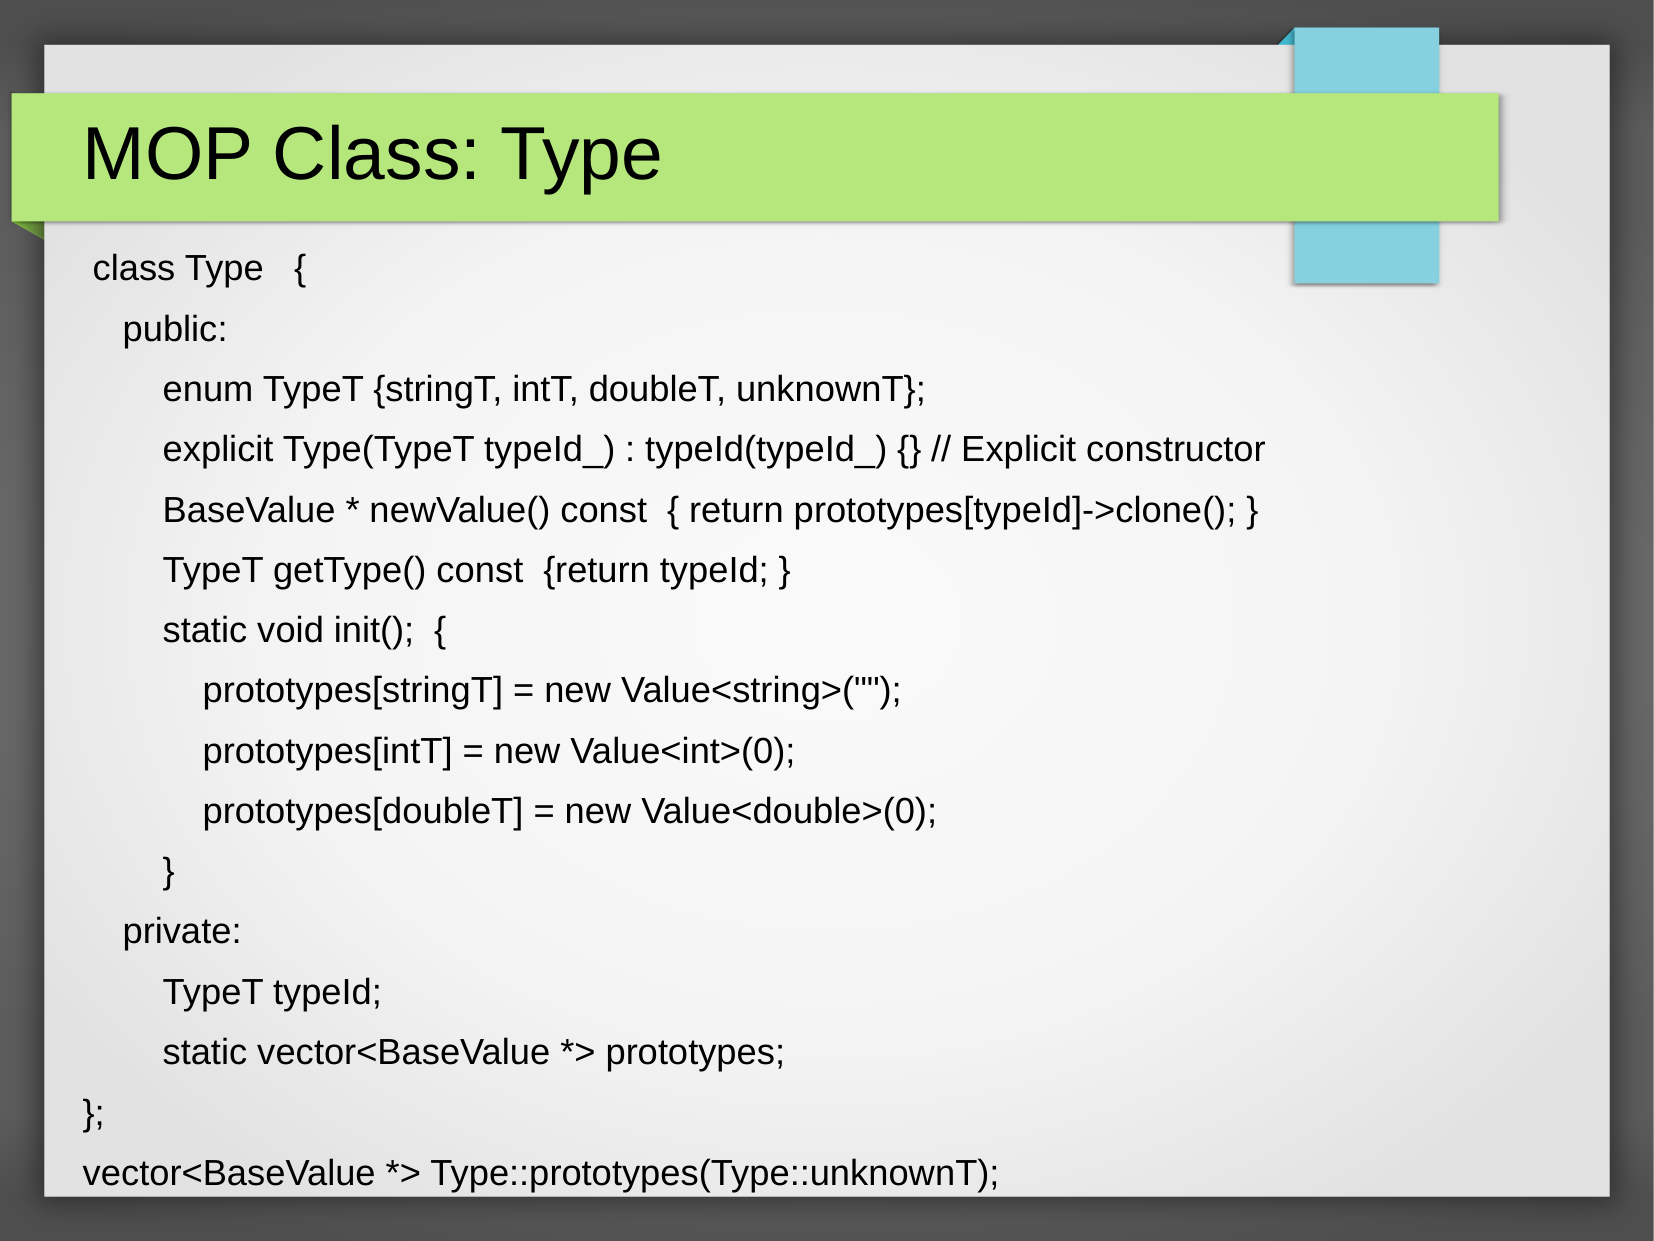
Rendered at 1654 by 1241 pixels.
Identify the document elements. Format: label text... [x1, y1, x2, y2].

picture [0, 0, 1654, 1241]
title MOP Class: Type [82, 94, 1264, 213]
list class Type { public: enum TypeT {stringT, intT, doubleT, unknownT}; explicit Type(TypeT typeId_) : typeId(typeId_) {} // Explicit constructor BaseValue * newValue() const { return prototypes[typeId]->clone(); } TypeT getType() const {return typeId; } static void init(); { prototypes[stringT] = new Value<string>(""); prototypes[intT] = new Value<int>(0); prototypes[doubleT] = new Value<double>(0); } private: TypeT typeId; static vector<BaseValue *> prototypes; }; vector<BaseValue *> Type::prototypes(Type::unknownT); [82, 248, 1571, 1193]
